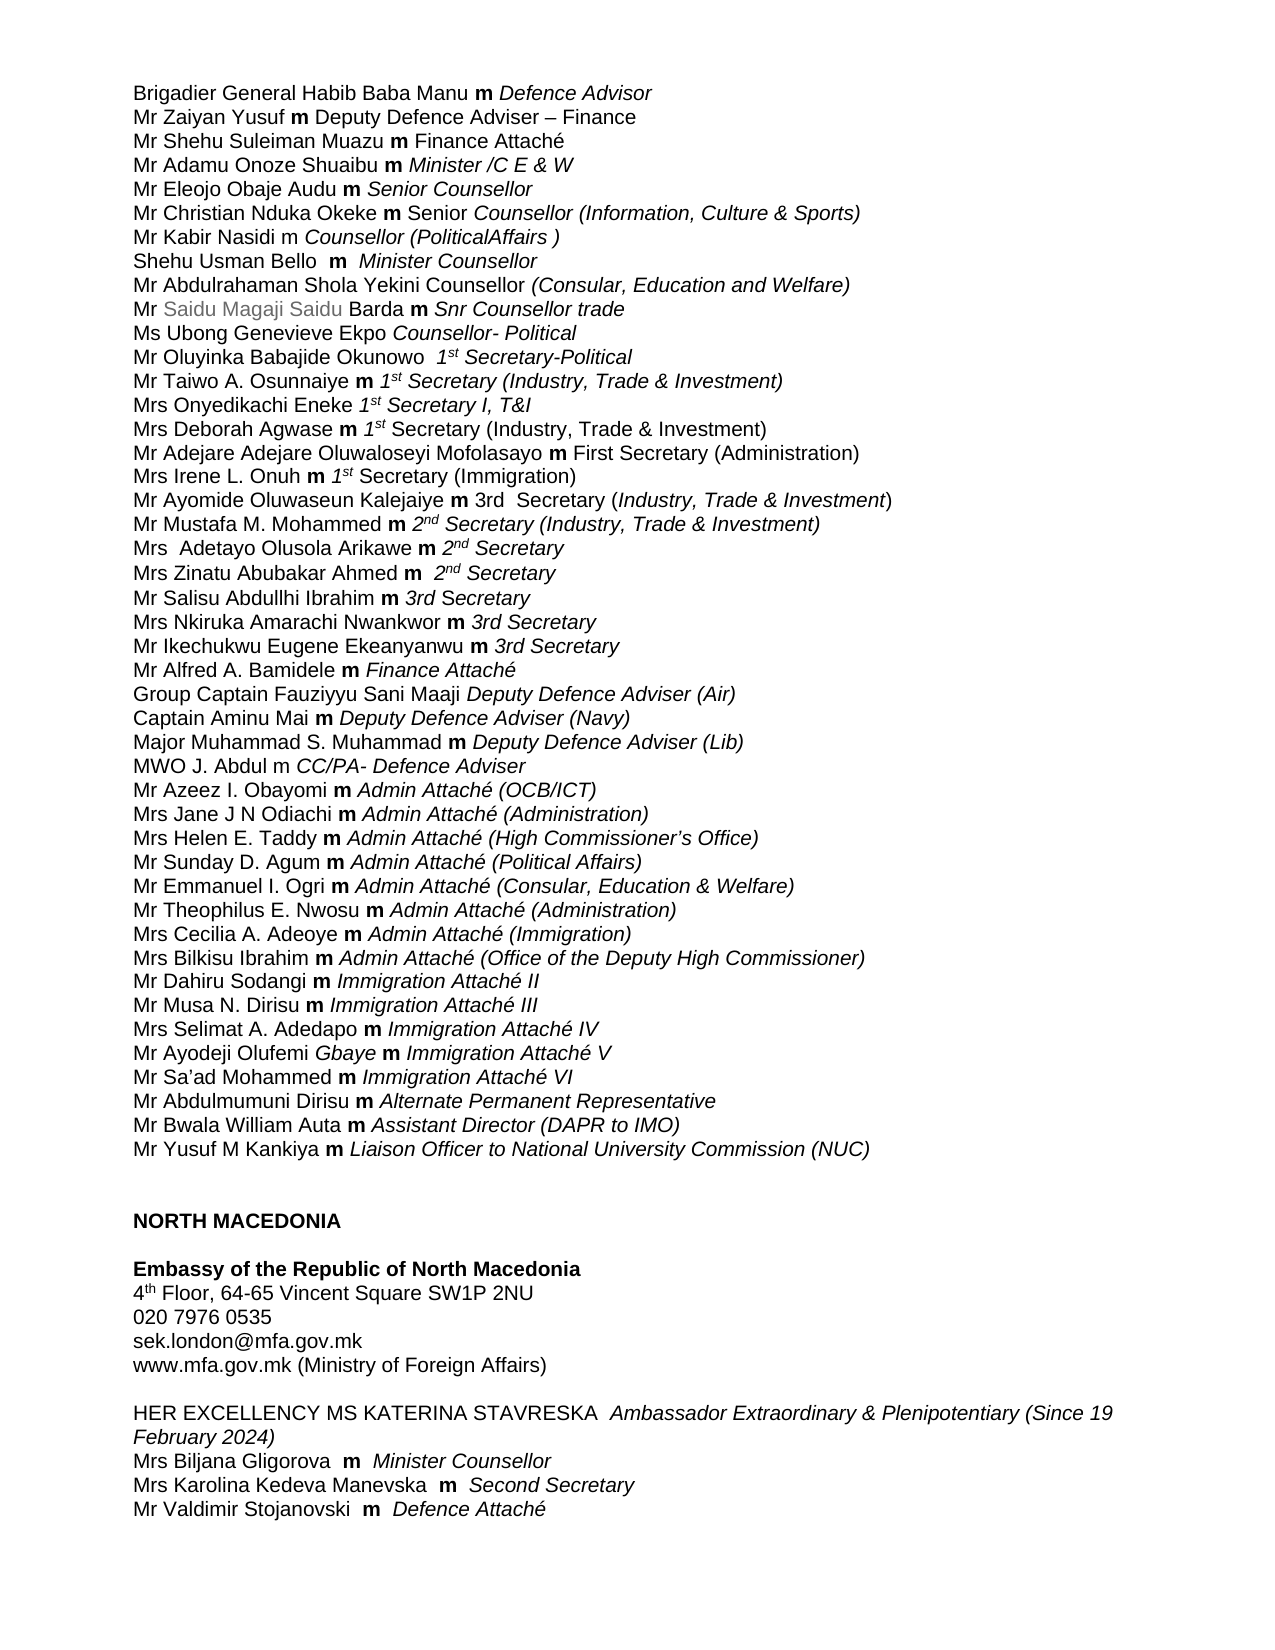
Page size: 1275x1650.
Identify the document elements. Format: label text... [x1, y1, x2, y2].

text Mr Sa’ad Mohammed m Immigration Attaché VI [133, 1065, 1181, 1089]
text Mr Adejare Adejare Oluwaloseyi Mofolasayo m First Secretary (Administration) [133, 440, 1181, 464]
text Ms Ubong Genevieve Ekpo Counsellor- Political [133, 321, 1181, 344]
text Mr Ikechukwu Eugene Ekeanyanwu m 3rd Secretary [133, 634, 1181, 658]
text Mrs Nkiruka Amarachi Nwankwor m 3rd Secretary [133, 610, 1181, 634]
text Mr Ayodeji Olufemi Gbaye m Immigration Attaché V [133, 1041, 1181, 1065]
text MWO J. Abdul m CC/PA- Defence Adviser [133, 754, 1181, 778]
text Mrs Bilkisu Ibrahim m Admin Attaché (Office of the Deputy High Commissioner) [133, 945, 1181, 969]
text Mr Ayomide Oluwaseun Kalejaiye m 3rd Secretary (Industry, Trade & Investment) [133, 488, 1181, 512]
text Mrs Helen E. Taddy m Admin Attaché (High Commissioner’s Office) [133, 826, 1181, 849]
text Brigadier General Habib Baba Manu m Defence Advisor [133, 81, 1181, 105]
text Mrs Zinatu Abubakar Ahmed m 2nd Secretary [133, 561, 1181, 585]
text Mr Zaiyan Yusuf m Deputy Defence Adviser – Finance [133, 105, 1181, 129]
text Mrs Onyedikachi Eneke 1st Secretary I, T&I [133, 392, 1181, 416]
text Mrs Jane J N Odiachi m Admin Attaché (Administration) [133, 802, 1181, 826]
text NORTH MACEDONIA [133, 1209, 1181, 1233]
text Mr Salisu Abdullhi Ibrahim m 3rd Secretary [133, 586, 1181, 610]
text Mr Alfred A. Bamidele m Finance Attaché [133, 658, 1181, 682]
text Mr Taiwo A. Osunnaiye m 1st Secretary (Industry, Trade & Investment) [133, 368, 1181, 392]
text Mr Eleojo Obaje Audu m Senior Counsellor [133, 177, 1181, 201]
text Embassy of the Republic of North Macedonia [133, 1257, 1181, 1281]
text Mr Oluyinka Babajide Okunowo 1st Secretary-Political [133, 344, 1181, 368]
text Mr Saidu Magaji Saidu Barda m Snr Counsellor trade [133, 297, 1181, 321]
text 4th Floor, 64-65 Vincent Square SW1P 2NU [133, 1281, 1181, 1305]
text Mr Valdimir Stojanovski m Defence Attaché [133, 1496, 1181, 1520]
text Mr Azeez I. Obayomi m Admin Attaché (OCB/ICT) [133, 778, 1181, 802]
text Mrs Deborah Agwase m 1st Secretary (Industry, Trade & Investment) [133, 416, 1181, 440]
text Mrs Biljana Gligorova m Minister Counsellor [133, 1448, 1181, 1472]
text Major Muhammad S. Muhammad m Deputy Defence Adviser (Lib) [133, 730, 1181, 754]
text Mr Kabir Nasidi m Counsellor (PoliticalAffairs ) [133, 225, 1181, 249]
text www.mfa.gov.mk (Ministry of Foreign Affairs) [133, 1353, 1181, 1377]
text Mrs Irene L. Onuh m 1st Secretary (Immigration) [133, 464, 1181, 488]
text Mr Emmanuel I. Ogri m Admin Attaché (Consular, Education & Welfare) [133, 873, 1181, 897]
text Mr Bwala William Auta m Assistant Director (DAPR to IMO) [133, 1113, 1181, 1137]
text Mrs Selimat A. Adedapo m Immigration Attaché IV [133, 1017, 1181, 1041]
text Mr Musa N. Dirisu m Immigration Attaché III [133, 993, 1181, 1017]
text Captain Aminu Mai m Deputy Defence Adviser (Navy) [133, 706, 1181, 730]
text Mr Mustafa M. Mohammed m 2nd Secretary (Industry, Trade & Investment) [133, 512, 1181, 536]
text 020 7976 0535 [133, 1305, 1181, 1329]
text Mr Yusuf M Kankiya m Liaison Officer to National University Commission (NUC) [133, 1137, 1181, 1161]
text Mr Christian Nduka Okeke m Senior Counsellor (Information, Culture & Sports) [133, 201, 1181, 225]
text Shehu Usman Bello m Minister Counsellor [133, 249, 1181, 273]
text Mr Adamu Onoze Shuaibu m Minister /C E & W [133, 153, 1181, 177]
text Mr Shehu Suleiman Muazu m Finance Attaché [133, 129, 1181, 153]
text Mr Sunday D. Agum m Admin Attaché (Political Affairs) [133, 849, 1181, 873]
text Mr Abdulrahaman Shola Yekini Counsellor (Consular, Education and Welfare) [133, 273, 1181, 297]
text sek.london@mfa.gov.mk [133, 1329, 1181, 1353]
text HER EXCELLENCY MS KATERINA STAVRESKA Ambassador Extraordinary & Plenipotentiary (Since 19 February 2024) [133, 1401, 1181, 1448]
text Mr Abdulmumuni Dirisu m Alternate Permanent Representative [133, 1089, 1181, 1113]
text Mrs Adetayo Olusola Arikawe m 2nd Secretary [133, 536, 1181, 560]
text Mrs Cecilia A. Adeoye m Admin Attaché (Immigration) [133, 921, 1181, 945]
text Group Captain Fauziyyu Sani Maaji Deputy Defence Adviser (Air) [133, 682, 1181, 706]
text Mrs Karolina Kedeva Manevska m Second Secretary [133, 1472, 1181, 1496]
text Mr Theophilus E. Nwosu m Admin Attaché (Administration) [133, 897, 1181, 921]
text Mr Dahiru Sodangi m Immigration Attaché II [133, 969, 1181, 993]
